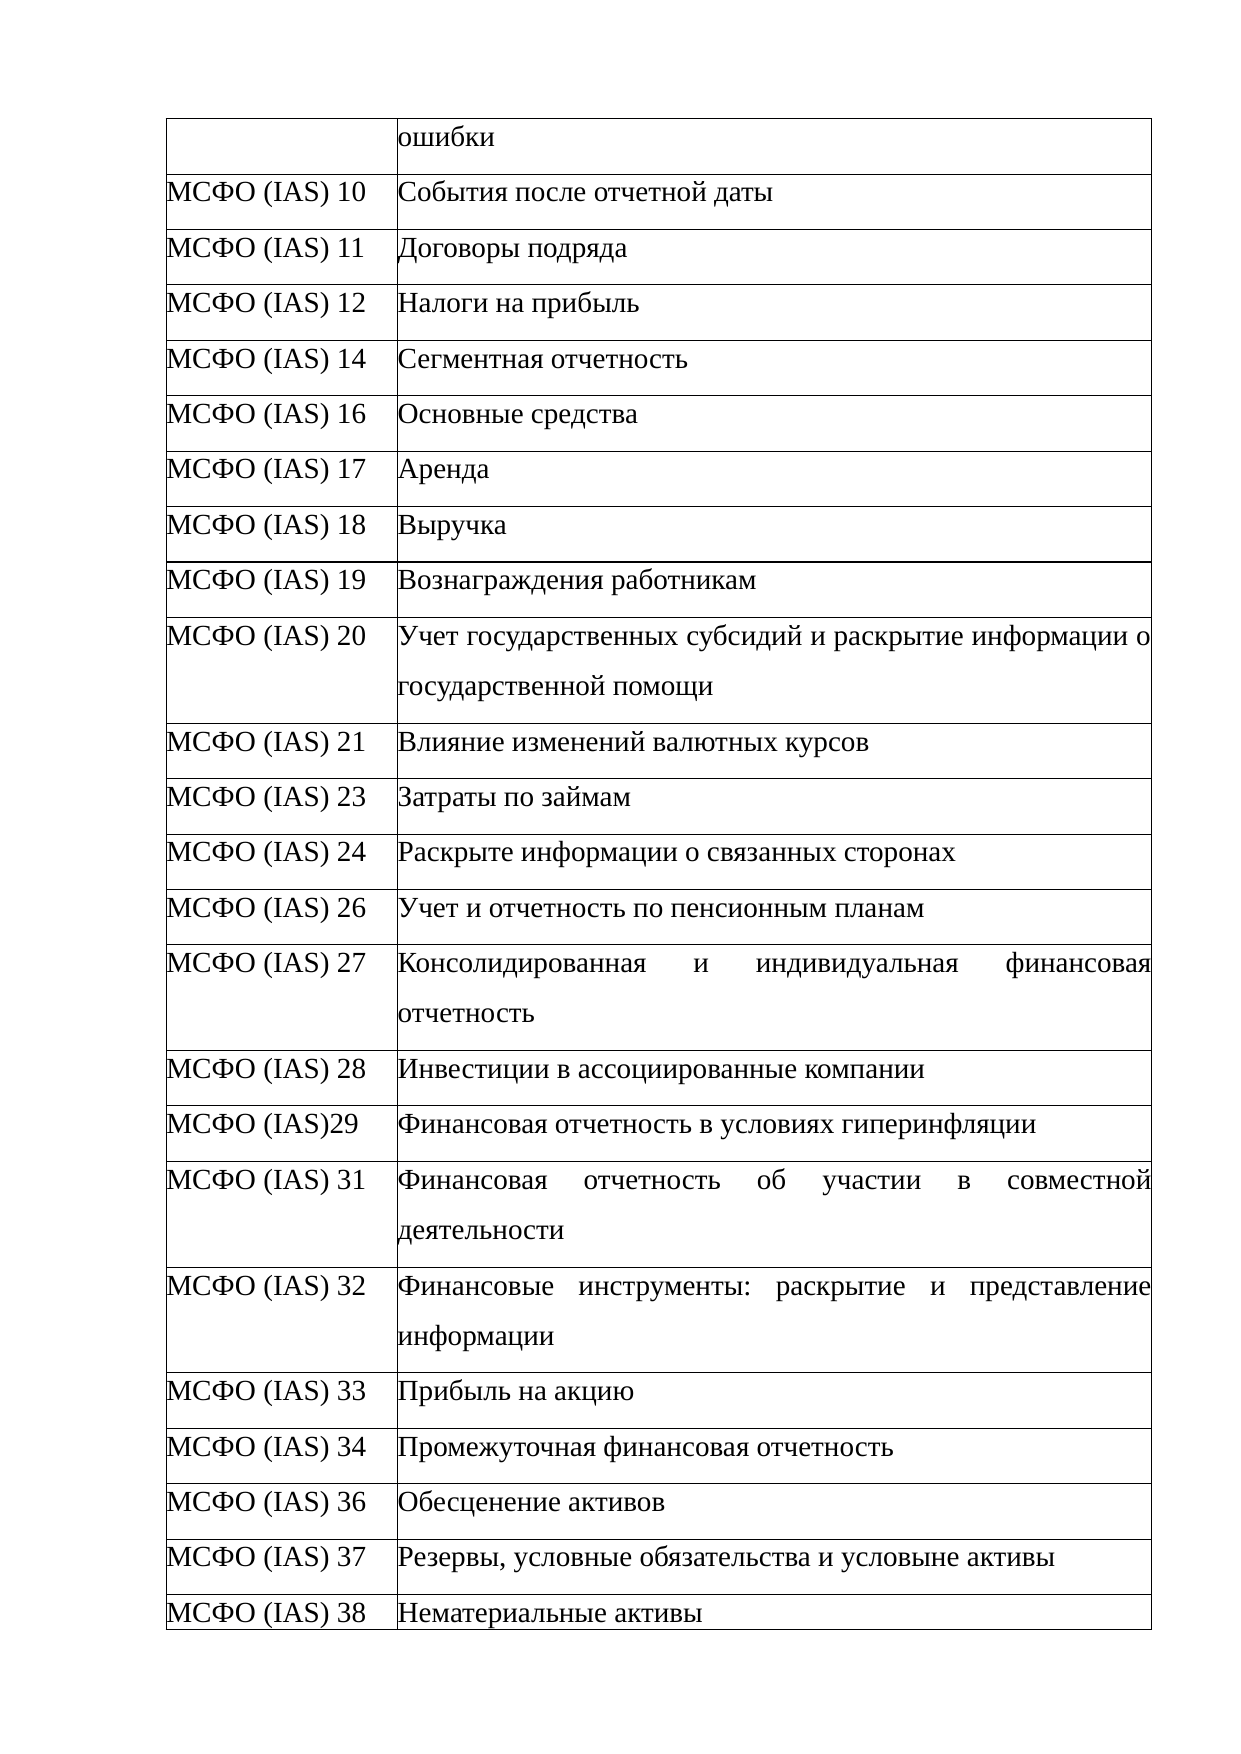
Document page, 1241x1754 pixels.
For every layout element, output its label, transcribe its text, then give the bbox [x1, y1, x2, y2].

table_cell МСФО (IAS) 32 [167, 1268, 397, 1372]
table_cell МСФО (IAS) 21 [167, 724, 397, 778]
table_cell МСФО (IAS) 16 [167, 396, 397, 451]
table_cell МСФО (IAS) 36 [167, 1484, 397, 1538]
table_cell Финансовая отчетность в условиях гиперинфляции [398, 1106, 1151, 1161]
table_cell Сегментная отчетность [398, 341, 1151, 395]
table_cell МСФО (IAS) 11 [167, 230, 397, 284]
table_cell Инвестиции в ассоциированные компании [398, 1051, 1151, 1105]
table_cell Обесценение активов [398, 1484, 1151, 1538]
table_cell МСФО (IAS) 23 [167, 779, 397, 833]
table_cell Промежуточная финансовая отчетность [398, 1429, 1151, 1483]
table_cell МСФО (IAS) 19 [167, 563, 397, 617]
table_cell Выручка [398, 507, 1151, 561]
table_cell МСФО (IAS)29 [167, 1106, 397, 1161]
table_cell ошибки [398, 119, 1151, 173]
table_cell События после отчетной даты [398, 175, 1151, 229]
table_cell МСФО (IAS) 17 [167, 452, 397, 506]
table_cell Прибыль на акцию [398, 1373, 1151, 1428]
table_cell МСФО (IAS) 33 [167, 1373, 397, 1428]
table_cell МСФО (IAS) 20 [167, 618, 397, 723]
table_cell Затраты по займам [398, 779, 1151, 833]
table_cell МСФО (IAS) 26 [167, 890, 397, 944]
table_cell Аренда [398, 452, 1151, 506]
table_cell МСФО (IAS) 34 [167, 1429, 397, 1483]
table_cell МСФО (IAS) 27 [167, 945, 397, 1050]
table_cell Резервы, условные обязательства и условыне активы [398, 1540, 1151, 1594]
table_cell Финансовые инструменты: раскрытие и представление информации [398, 1268, 1151, 1372]
table_cell МСФО (IAS) 28 [167, 1051, 397, 1105]
table_cell МСФО (IAS) 12 [167, 285, 397, 340]
table_cell МСФО (IAS) 18 [167, 507, 397, 561]
table_cell МСФО (IAS) 10 [167, 175, 397, 229]
table_cell Учет и отчетность по пенсионным планам [398, 890, 1151, 944]
table_cell МСФО (IAS) 31 [167, 1162, 397, 1267]
table_cell Консолидированная и индивидуальная финансовая отчетность [398, 945, 1151, 1050]
table_cell Раскрыте информации о связанных сторонах [398, 835, 1151, 889]
table_cell [167, 119, 397, 173]
table_cell МСФО (IAS) 38 [167, 1595, 397, 1628]
table_cell Влияние изменений валютных курсов [398, 724, 1151, 778]
table_cell Договоры подряда [398, 230, 1151, 284]
table_cell МСФО (IAS) 14 [167, 341, 397, 395]
table_cell Финансовая отчетность об участии в совместной деятельности [398, 1162, 1151, 1267]
table_cell Нематериальные активы [398, 1595, 1151, 1628]
table_cell Учет государственных субсидий и раскрытие информации о государственной помощи [398, 618, 1151, 723]
table_cell Основные средства [398, 396, 1151, 451]
table_cell Вознаграждения работникам [398, 563, 1151, 617]
table_cell МСФО (IAS) 24 [167, 835, 397, 889]
table_cell МСФО (IAS) 37 [167, 1540, 397, 1594]
table_cell Налоги на прибыль [398, 285, 1151, 340]
